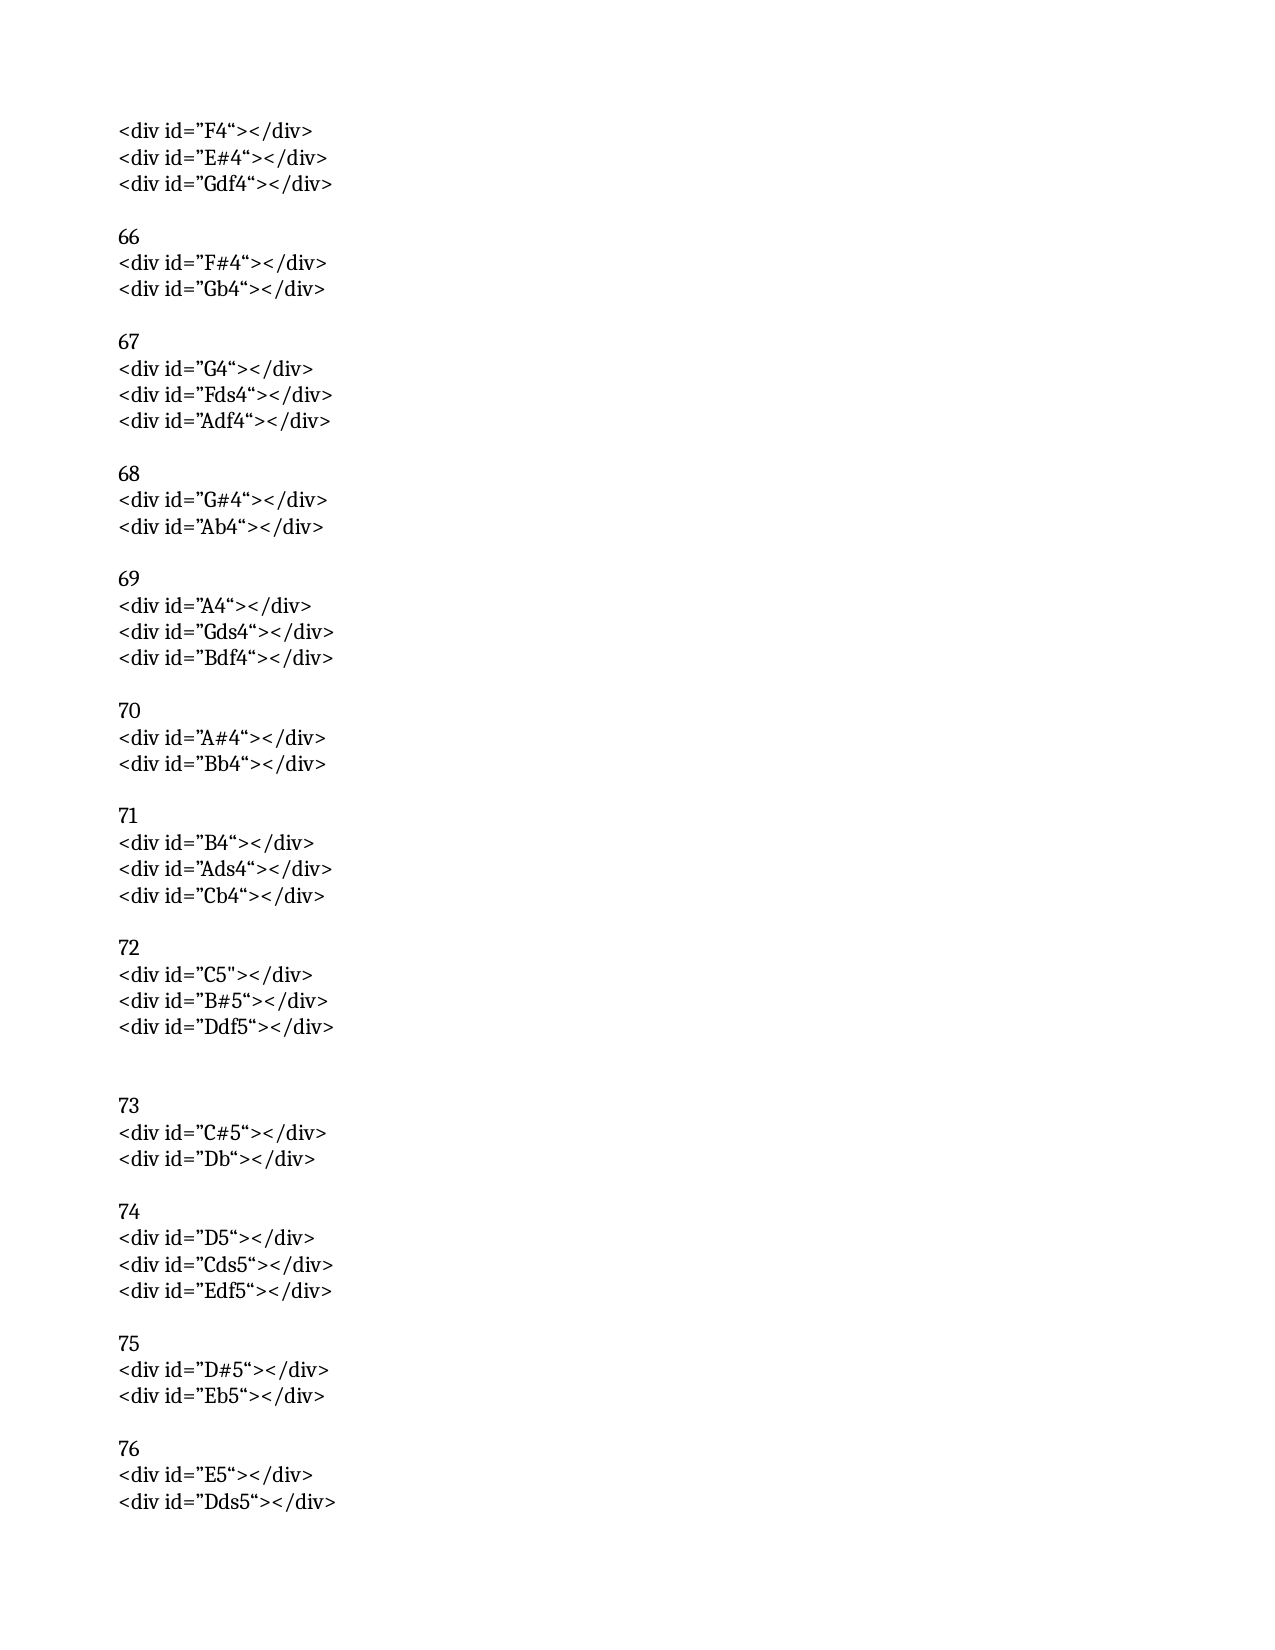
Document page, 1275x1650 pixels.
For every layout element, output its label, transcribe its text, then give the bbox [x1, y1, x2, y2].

text <div id=”Bb4“></div> [118, 751, 1157, 777]
text <div id=”Cds5“></div> [118, 1251, 1157, 1278]
text 70 [118, 698, 1157, 724]
text <div id=”Fds4“></div> [118, 382, 1157, 408]
text <div id=”Ab4“></div> [118, 513, 1157, 540]
text <div id=”D#5“></div> [118, 1357, 1157, 1383]
text <div id=”C#5“></div> [118, 1119, 1157, 1146]
text <div id=”B#5“></div> [118, 988, 1157, 1014]
text <div id=”F4“></div> [118, 118, 1157, 144]
text 69 [118, 566, 1157, 592]
text <div id=”Bdf4“></div> [118, 645, 1157, 672]
text 76 [118, 1436, 1157, 1462]
text <div id=”Eb5“></div> [118, 1383, 1157, 1409]
text 75 [118, 1330, 1157, 1357]
text <div id=”Gb4“></div> [118, 276, 1157, 303]
text 66 [118, 223, 1157, 250]
text <div id=”Ads4“></div> [118, 856, 1157, 882]
text <div id=”G#4“></div> [118, 487, 1157, 513]
text <div id=”C5"></div> [118, 961, 1157, 988]
text 67 [118, 329, 1157, 355]
text 73 [118, 1093, 1157, 1119]
text <div id=”B4“></div> [118, 830, 1157, 856]
text <div id=”Edf5“></div> [118, 1278, 1157, 1304]
text <div id=”A4“></div> [118, 592, 1157, 619]
text <div id=”Gds4“></div> [118, 619, 1157, 645]
text <div id=”A#4“></div> [118, 724, 1157, 751]
text <div id=”Adf4“></div> [118, 408, 1157, 434]
text <div id=”Ddf5“></div> [118, 1014, 1157, 1041]
text <div id=”E#4“></div> [118, 144, 1157, 171]
text <div id=”E5“></div> [118, 1462, 1157, 1488]
text <div id=”F#4“></div> [118, 250, 1157, 276]
text 71 [118, 803, 1157, 830]
text <div id=”Dds5“></div> [118, 1488, 1157, 1515]
text 68 [118, 461, 1157, 487]
text <div id=”Cb4“></div> [118, 882, 1157, 909]
text <div id=”D5“></div> [118, 1225, 1157, 1251]
text 74 [118, 1199, 1157, 1225]
text <div id=”G4“></div> [118, 355, 1157, 382]
text <div id=”Gdf4“></div> [118, 171, 1157, 197]
text 72 [118, 935, 1157, 961]
text <div id=”Db“></div> [118, 1146, 1157, 1172]
